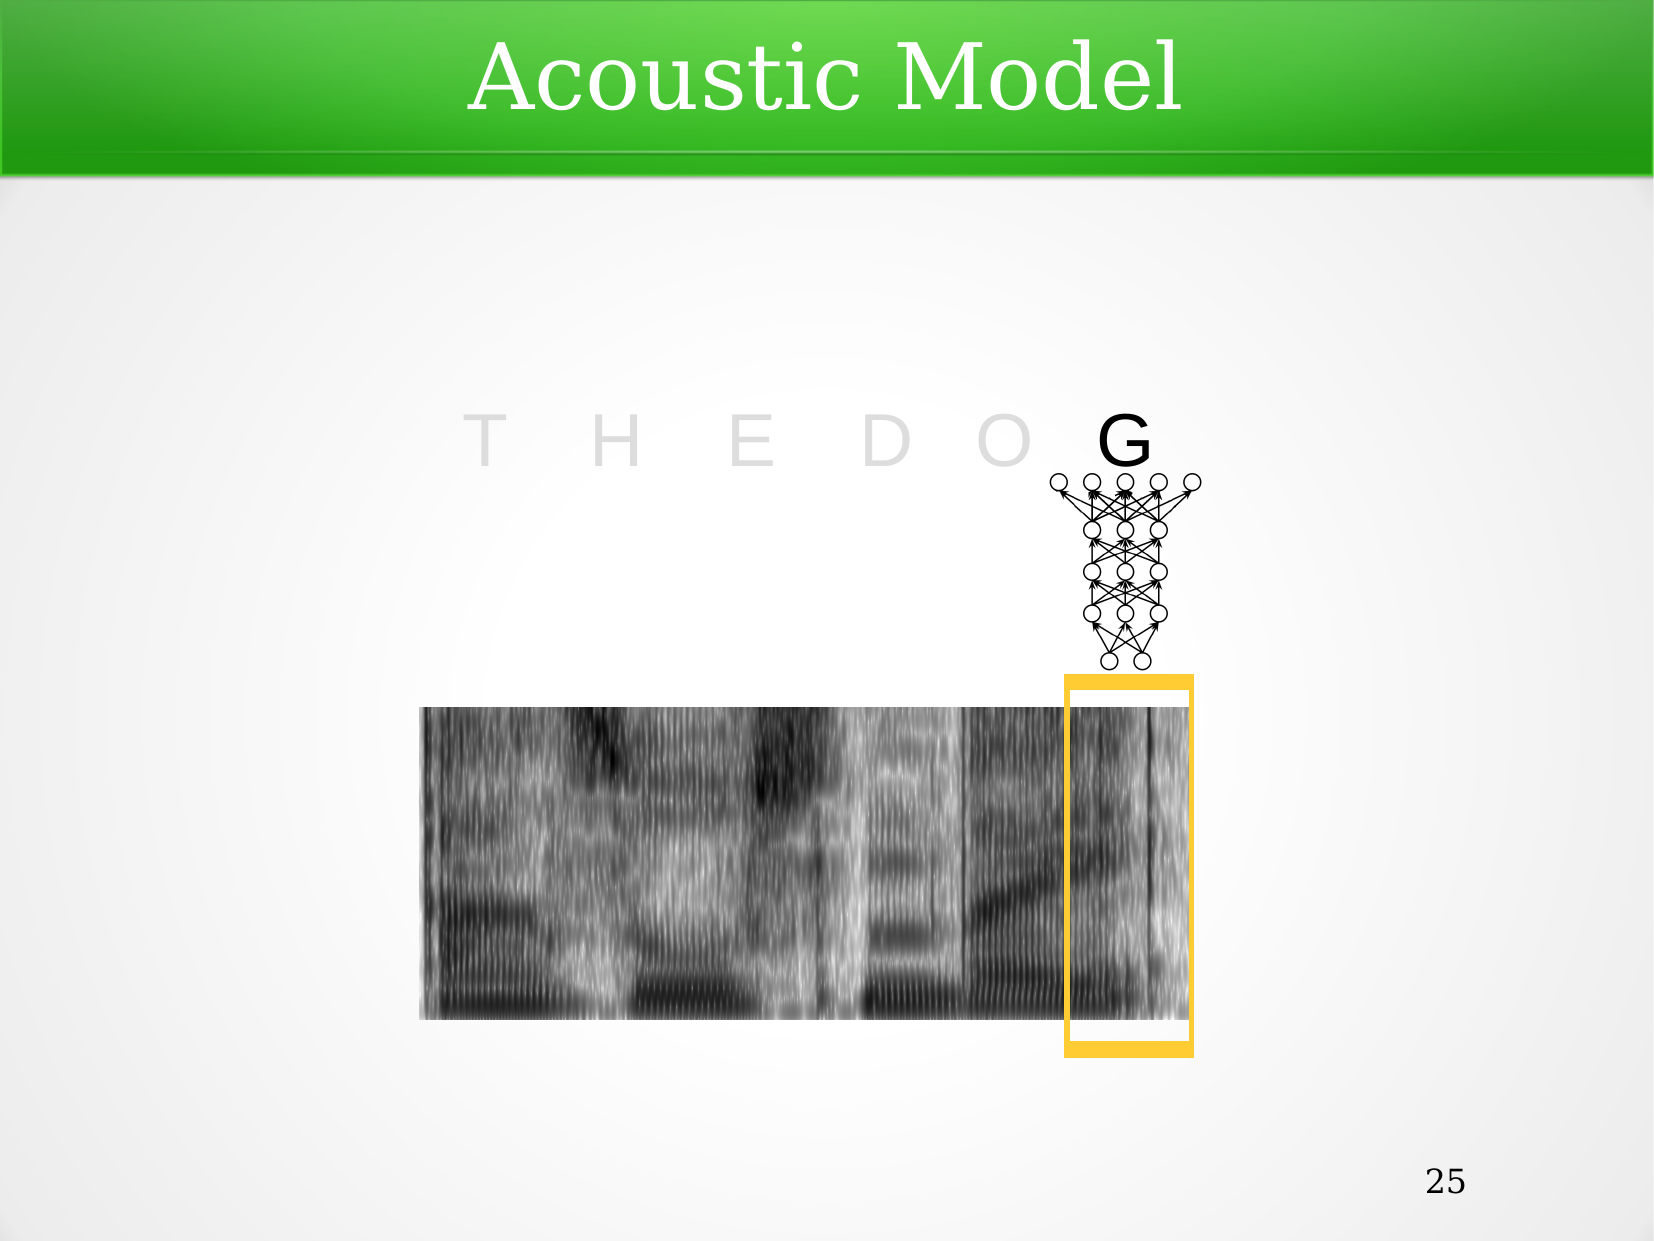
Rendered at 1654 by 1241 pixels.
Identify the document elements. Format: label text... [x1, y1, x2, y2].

text_box T H E D O G [447, 391, 1228, 491]
title Acoustic Model [82, 11, 1571, 154]
picture [0, 0, 1654, 1241]
